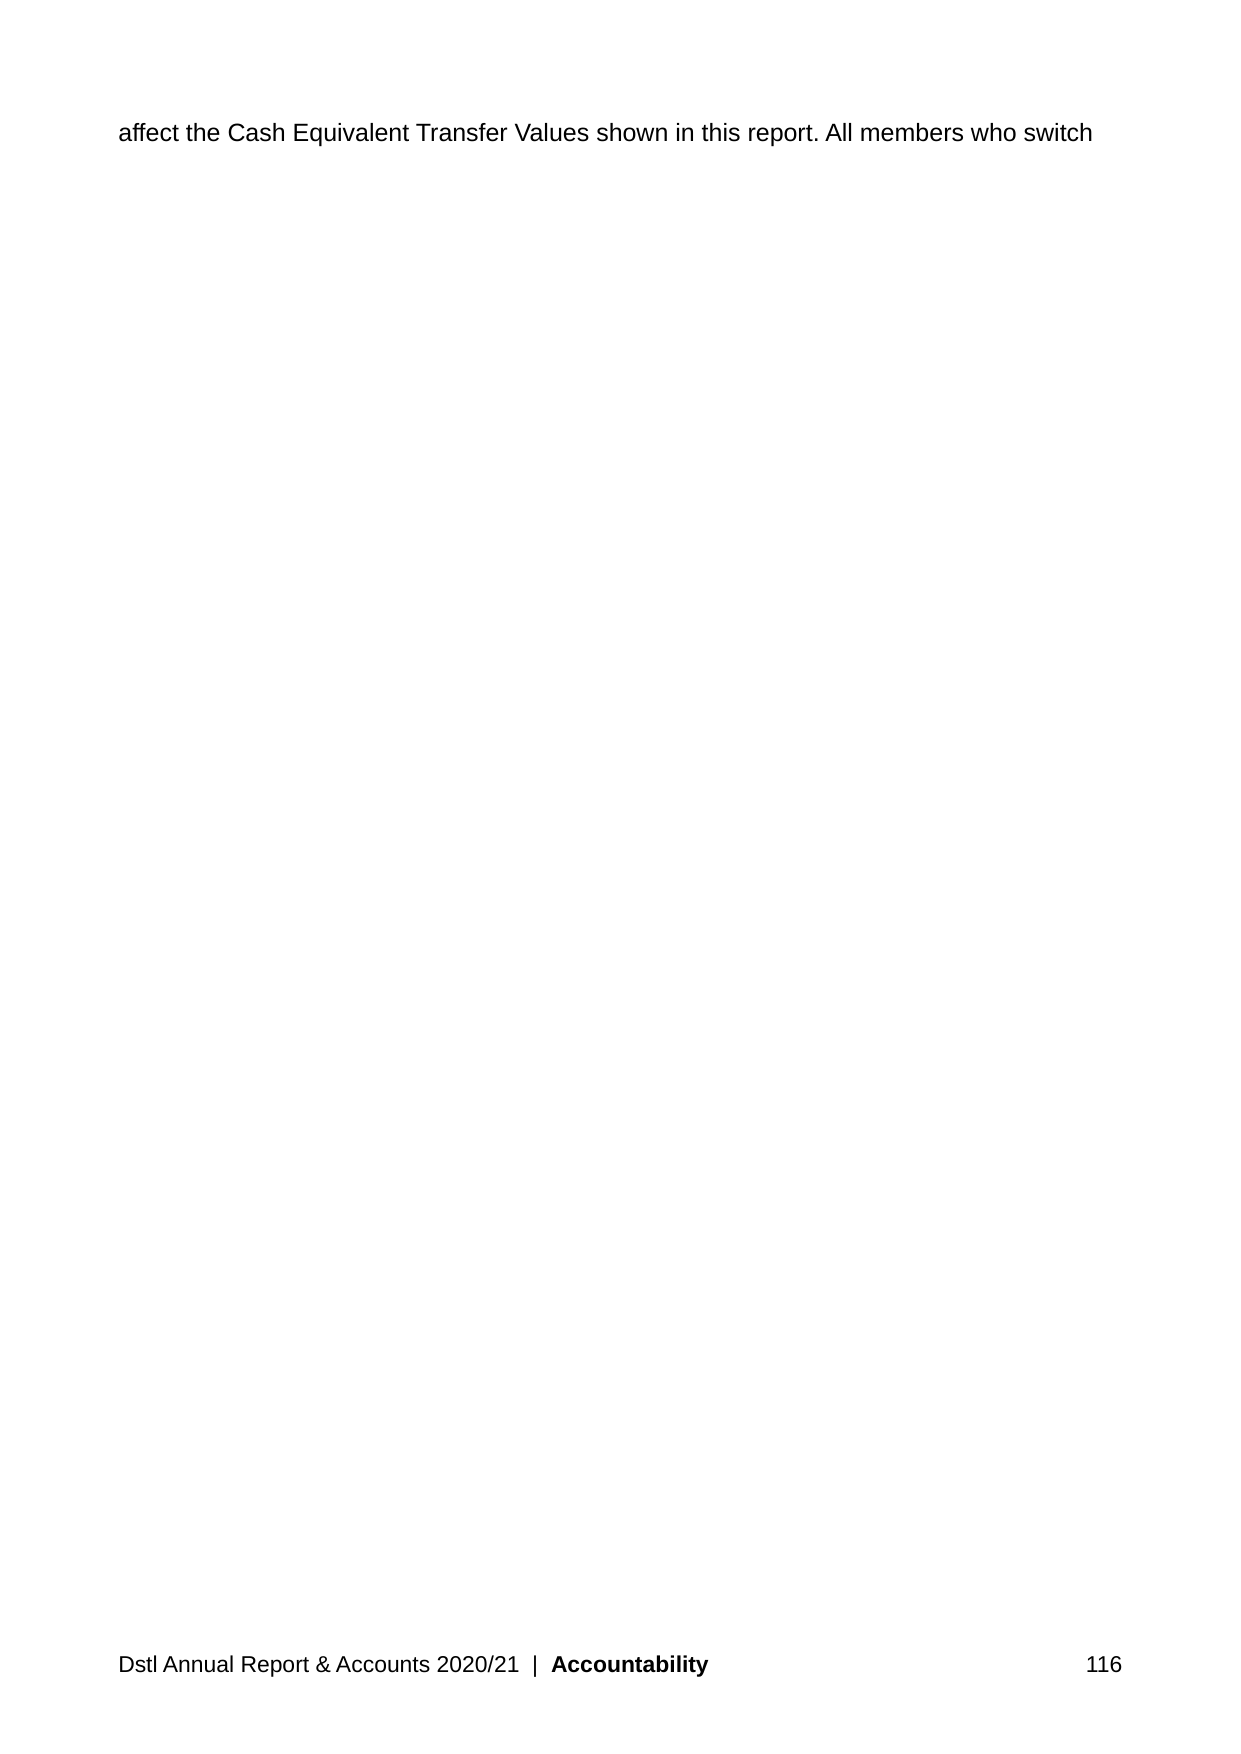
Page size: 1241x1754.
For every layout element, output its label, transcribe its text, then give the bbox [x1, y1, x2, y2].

text affect the Cash Equivalent Transfer Values shown in this report. All members who switch [118, 118, 1122, 147]
